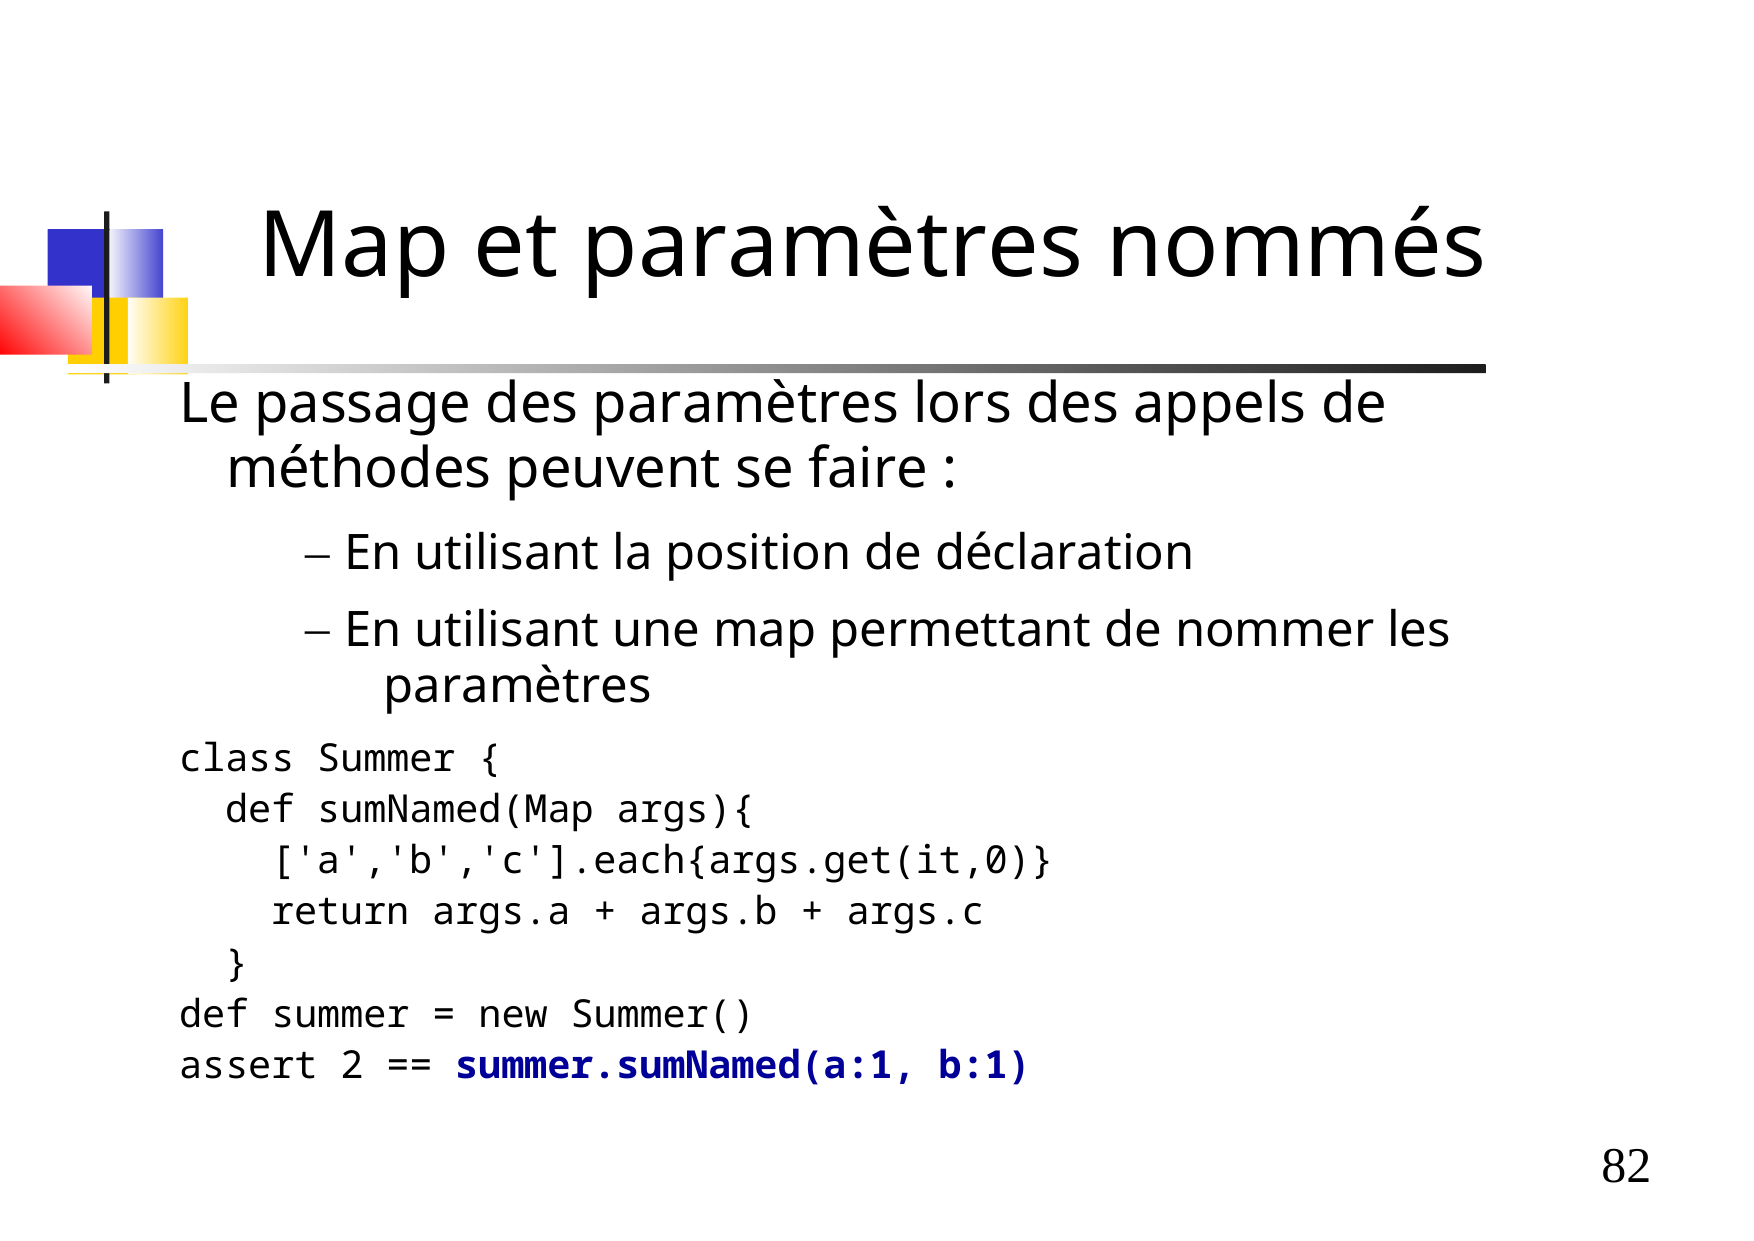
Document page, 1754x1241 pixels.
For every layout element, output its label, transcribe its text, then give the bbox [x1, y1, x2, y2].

list Le passage des paramètres lors des appels de méthodes peuvent se faire : En utilisant la position de déclaration En utilisant une map permettant de nommer les paramètres class Summer { def sumNamed(Map args){ ['a','b','c'].each{args.get(it,0)} return args.a + args.b + args.c } def summer = new Summer() assert 2 == summer.sumNamed(a:1, b:1) [179, 371, 1567, 1091]
title Map et paramètres nommés [179, 139, 1567, 351]
